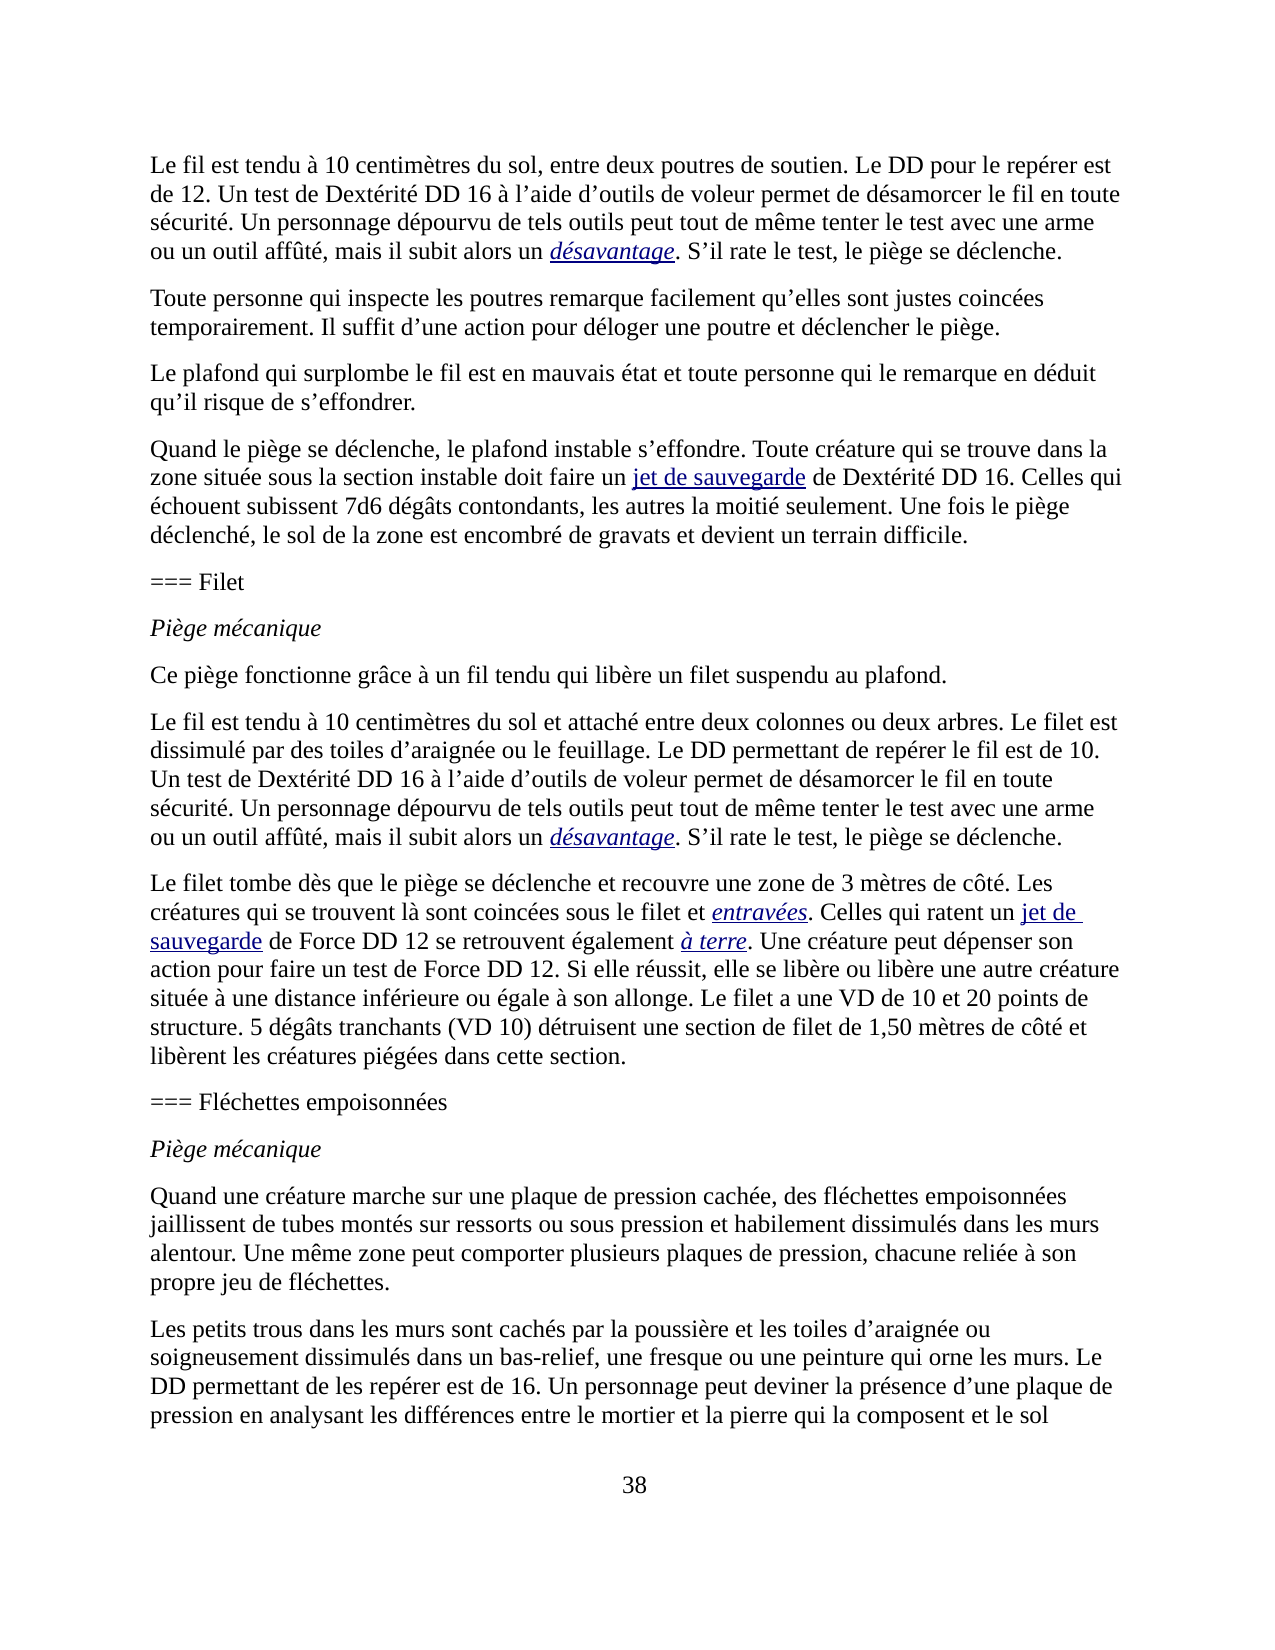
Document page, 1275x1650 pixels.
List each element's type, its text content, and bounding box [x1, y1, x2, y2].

text Les petits trous dans les murs sont cachés par la poussière et les toiles d’araignée ou soigneusement dissimulés dans un bas-relief, une fresque ou une peinture qui orne les murs. Le DD permettant de les repérer est de 16. Un personnage peut deviner la présence d’une plaque de pression en analysant les différences entre le mortier et la pierre qui la composent et le sol [150, 1314, 1125, 1429]
text Piège mécanique [150, 1134, 1125, 1163]
text === Fléchettes empoisonnées [150, 1087, 1125, 1116]
text Le filet tombe dès que le piège se déclenche et recouvre une zone de 3 mètres de côté. Les créatures qui se trouvent là sont coincées sous le filet et entravées. Celles qui ratent un jet de sauvegarde de Force DD 12 se retrouvent également à terre. Une créature peut dépenser son action pour faire un test de Force DD 12. Si elle réussit, elle se libère ou libère une autre créature située à une distance inférieure ou égale à son allonge. Le filet a une VD de 10 et 20 points de structure. 5 dégâts tranchants (VD 10) détruisent une section de filet de 1,50 mètres de côté et libèrent les créatures piégées dans cette section. [150, 868, 1125, 1069]
text Le fil est tendu à 10 centimètres du sol et attaché entre deux colonnes ou deux arbres. Le filet est dissimulé par des toiles d’araignée ou le feuillage. Le DD permettant de repérer le fil est de 10. Un test de Dextérité DD 16 à l’aide d’outils de voleur permet de désamorcer le fil en toute sécurité. Un personnage dépourvu de tels outils peut tout de même tenter le test avec une arme ou un outil affûté, mais il subit alors un désavantage. S’il rate le test, le piège se déclenche. [150, 707, 1125, 850]
text Quand le piège se déclenche, le plafond instable s’effondre. Toute créature qui se trouve dans la zone située sous la section instable doit faire un jet de sauvegarde de Dextérité DD 16. Celles qui échouent subissent 7d6 dégâts contondants, les autres la moitié seulement. Une fois le piège déclenché, le sol de la zone est encombré de gravats et devient un terrain difficile. [150, 434, 1125, 549]
text Quand une créature marche sur une plaque de pression cachée, des fléchettes empoisonnées jaillissent de tubes montés sur ressorts ou sous pression et habilement dissimulés dans les murs alentour. Une même zone peut comporter plusieurs plaques de pression, chacune reliée à son propre jeu de fléchettes. [150, 1181, 1125, 1296]
text Ce piège fonctionne grâce à un fil tendu qui libère un filet suspendu au plafond. [150, 660, 1125, 689]
text Le plafond qui surplombe le fil est en mauvais état et toute personne qui le remarque en déduit qu’il risque de s’effondrer. [150, 358, 1125, 416]
text === Filet [150, 567, 1125, 595]
text Piège mécanique [150, 613, 1125, 642]
text Le fil est tendu à 10 centimètres du sol, entre deux poutres de soutien. Le DD pour le repérer est de 12. Un test de Dextérité DD 16 à l’aide d’outils de voleur permet de désamorcer le fil en toute sécurité. Un personnage dépourvu de tels outils peut tout de même tenter le test avec une arme ou un outil affûté, mais il subit alors un désavantage. S’il rate le test, le piège se déclenche. [150, 150, 1125, 265]
text Toute personne qui inspecte les poutres remarque facilement qu’elles sont justes coincées temporairement. Il suffit d’une action pour déloger une poutre et déclencher le piège. [150, 283, 1125, 340]
